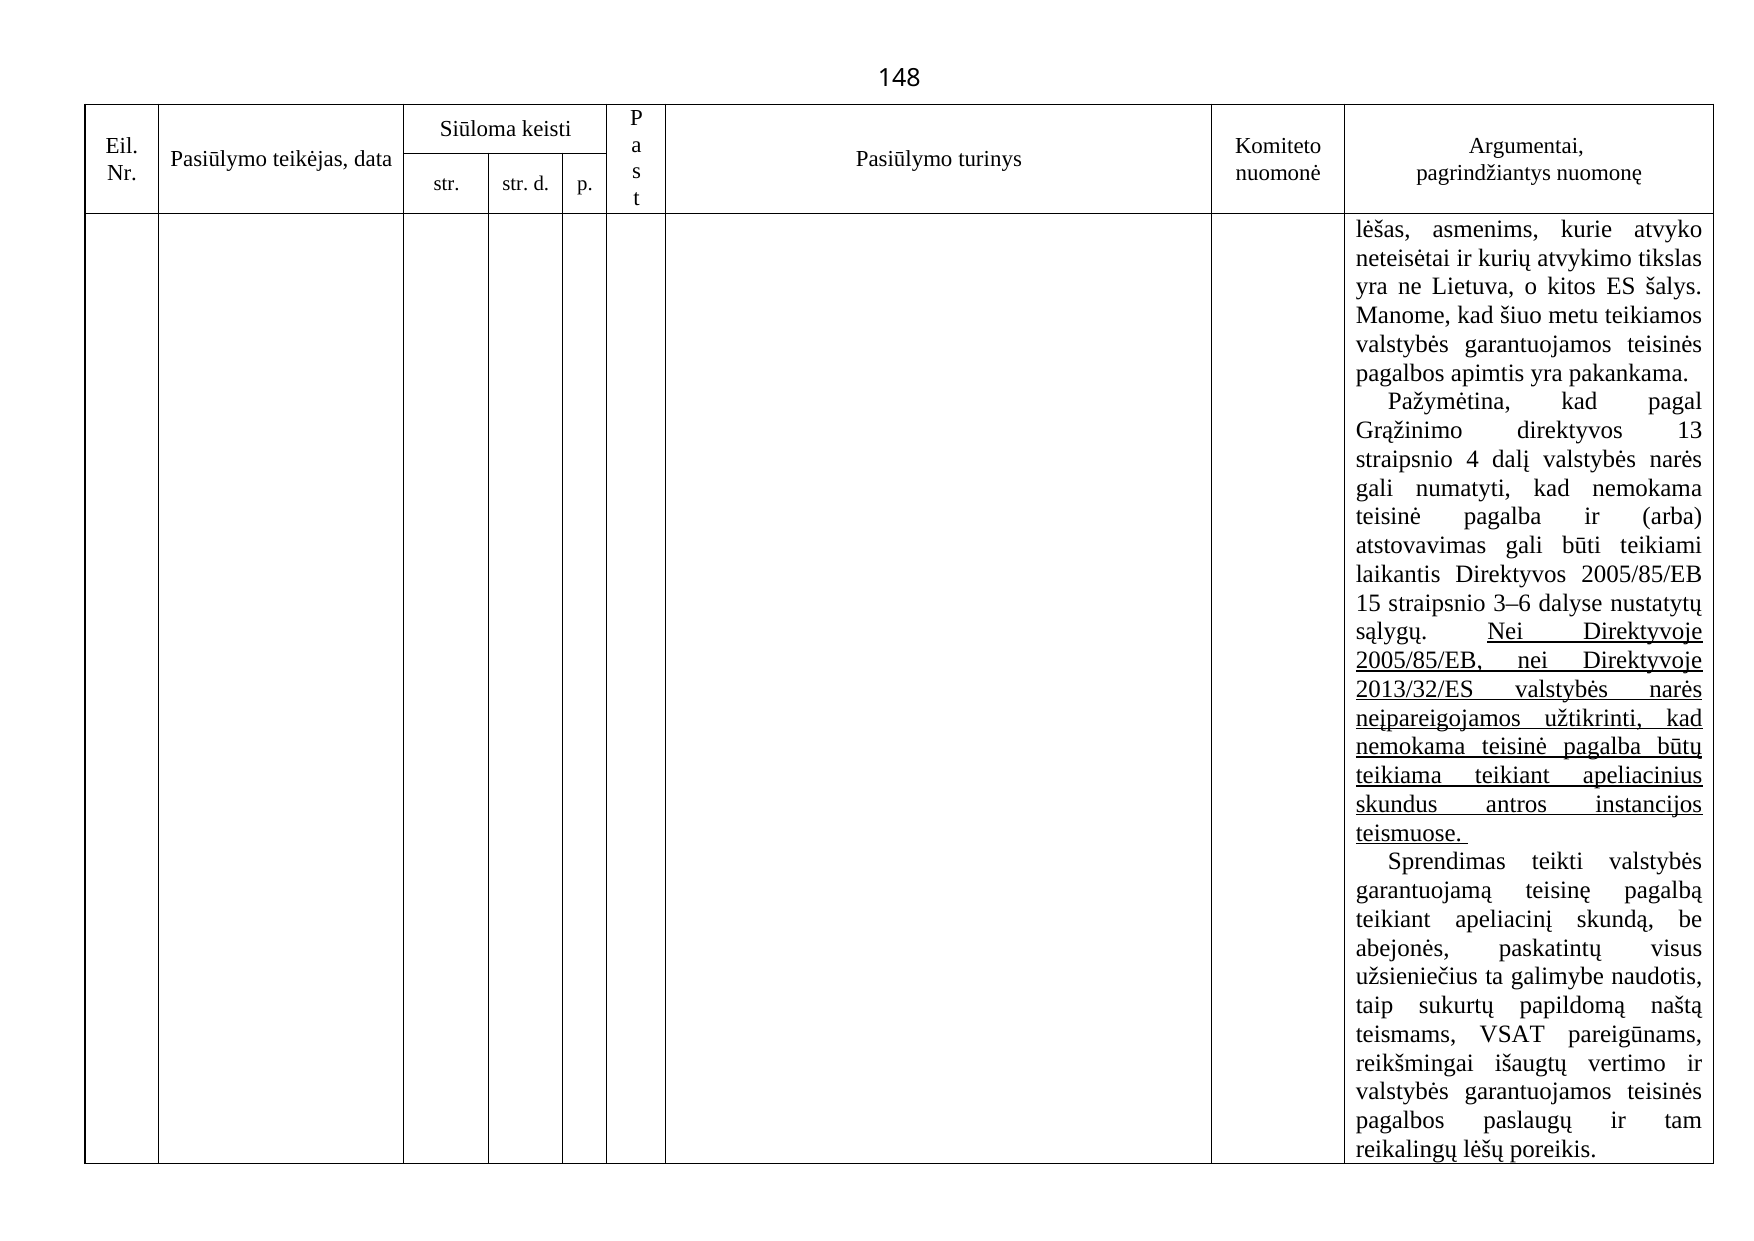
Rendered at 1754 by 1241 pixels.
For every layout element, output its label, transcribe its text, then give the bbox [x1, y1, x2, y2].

table_cell [86, 214, 158, 1163]
table_header Pasiūlymo teikėjas, data [159, 105, 403, 213]
table_header Siūloma keisti [404, 105, 606, 153]
table_header Eil. Nr. [86, 105, 158, 213]
table_cell [159, 214, 403, 1163]
table_cell str. [404, 154, 488, 213]
table_cell lėšas, asmenims, kurie atvyko neteisėtai ir kurių atvykimo tikslas yra ne Lietuva, o kitos ES šalys. Manome, kad šiuo metu teikiamos valstybės garantuojamos teisinės pagalbos apimtis yra pakankama. Pažymėtina, kad pagal Grąžinimo direktyvos 13 straipsnio 4 dalį valstybės narės gali numatyti, kad nemokama teisinė pagalba ir (arba) atstovavimas gali būti teikiami laikantis Direktyvos 2005/85/EB 15 straipsnio 3–6 dalyse nustatytų sąlygų. Nei Direktyvoje 2005/85/EB, nei Direktyvoje 2013/32/ES valstybės narės neįpareigojamos užtikrinti, kad nemokama teisinė pagalba būtų teikiama teikiant apeliacinius skundus antros instancijos teismuose. Sprendimas teikti valstybės garantuojamą teisinę pagalbą teikiant apeliacinį skundą, be abejonės, paskatintų visus užsieniečius ta galimybe naudotis, taip sukurtų papildomą naštą teismams, VSAT pareigūnams, reikšmingai išaugtų vertimo ir valstybės garantuojamos teisinės pagalbos paslaugų ir tam reikalingų lėšų poreikis. [1345, 214, 1713, 1163]
table_cell [563, 214, 606, 1163]
table_cell [404, 214, 488, 1163]
table_cell [666, 214, 1211, 1163]
table_header Komiteto nuomonė [1212, 105, 1344, 213]
table_cell p. [563, 154, 606, 213]
table_header Pastabos [607, 105, 665, 213]
table_header Pasiūlymo turinys [666, 105, 1211, 213]
table_cell [489, 214, 562, 1163]
table_cell str. d. [489, 154, 562, 213]
table_cell N [607, 214, 665, 1163]
table_cell [1212, 214, 1344, 1163]
table_header Argumentai, pagrindžiantys nuomonę [1345, 105, 1713, 213]
